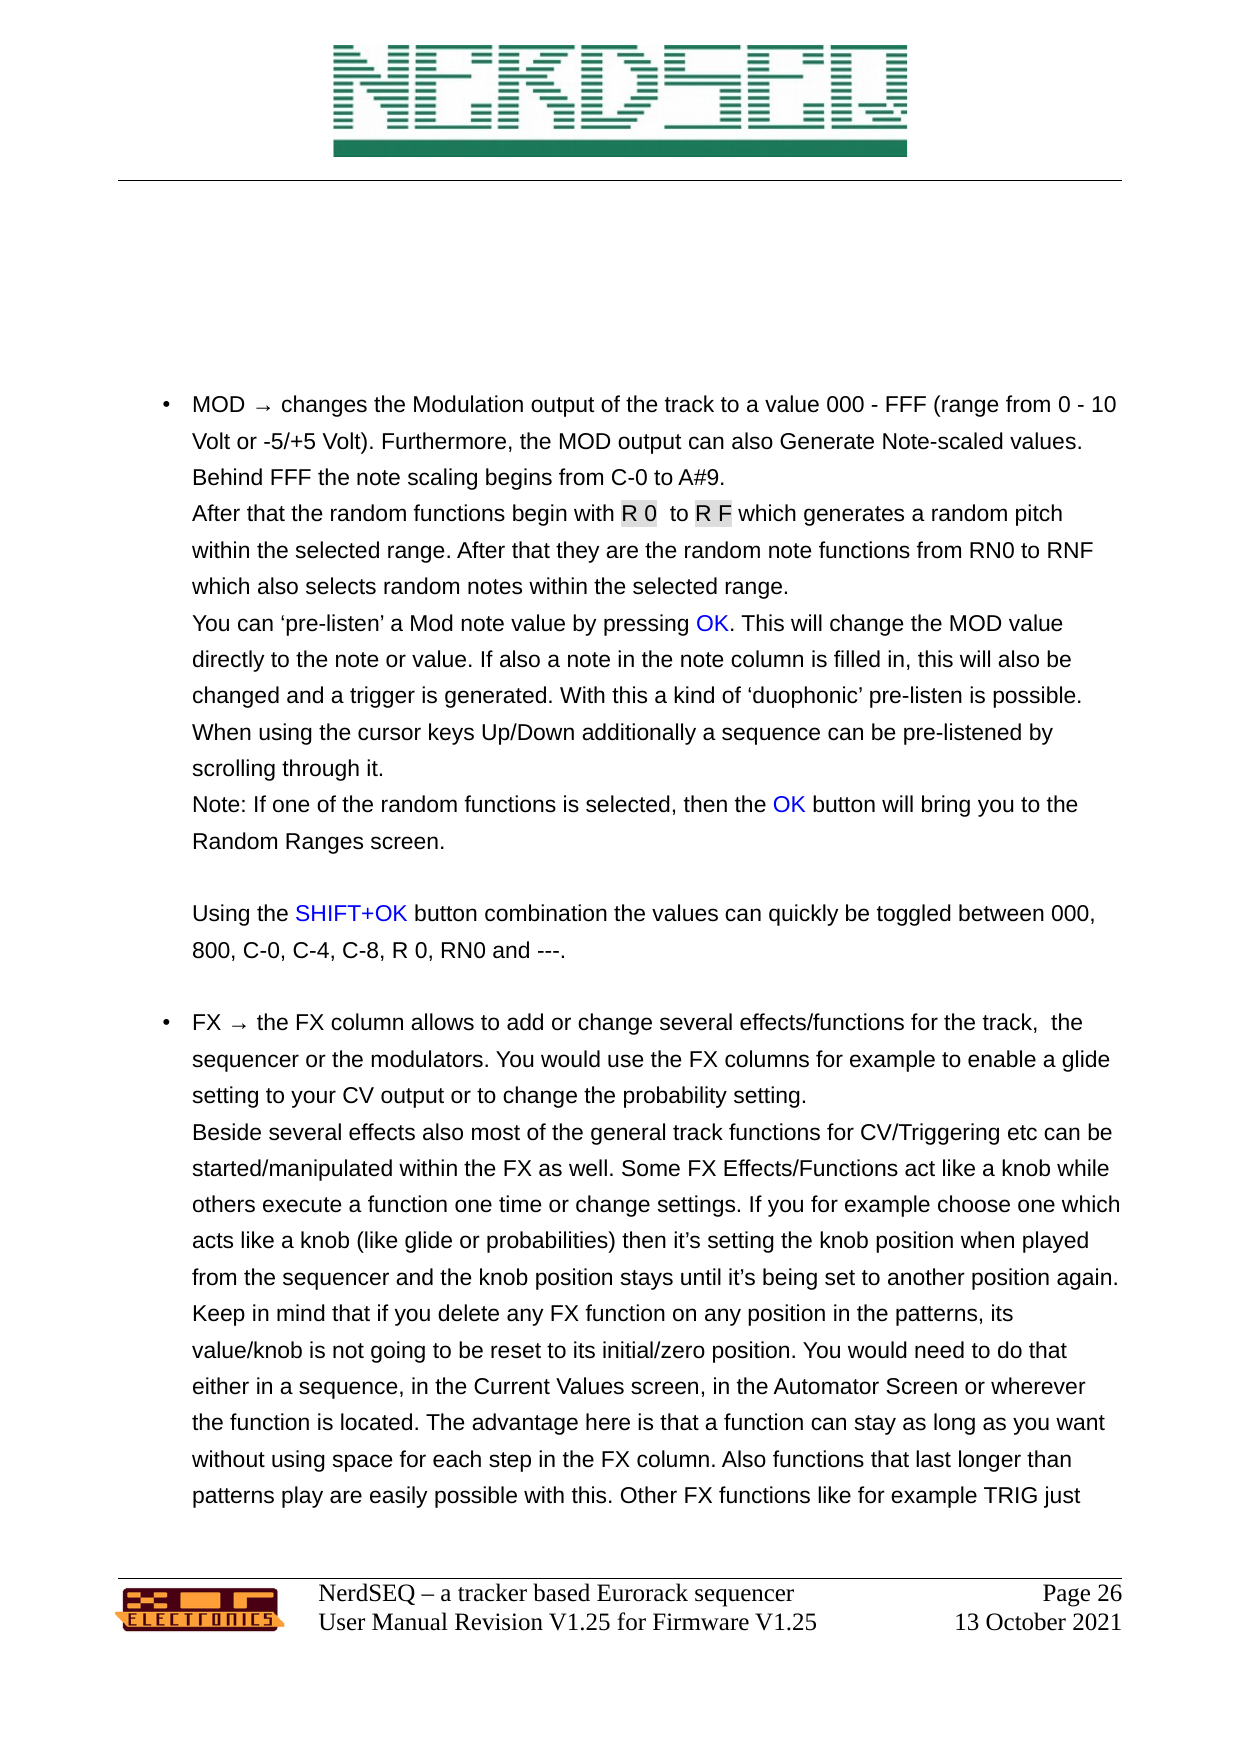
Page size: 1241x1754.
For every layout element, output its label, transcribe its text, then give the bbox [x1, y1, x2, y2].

picture [115, 1584, 285, 1634]
list You can ‘pre-listen’ a Mod note value by pressing OK. This will change the MOD value directly to the note or value. If also a note in the note column is filled in, this will also be changed and a trigger is generated. With this a kind of ‘duophonic’ pre-listen is possible. When using the cursor keys Up/Down additionally a sequence can be pre-listened by scrolling through it. Note: If one of the random functions is selected, then the OK button will bring you to the Random Ranges screen. [162, 609, 1122, 890]
list FX → the FX column allows to add or change several effects/functions for the track, the sequencer or the modulators. You would use the FX columns for example to enable a glide setting to your CV output or to change the probability setting. [162, 1009, 1122, 1108]
list MOD → changes the Modulation output of the track to a value 000 - FFF (range from 0 - 10 Volt or -5/+5 Volt). Furthermore, the MOD output can also Generate Note-scaled values. Behind FFF the note scaling begins from C-0 to A#9. After that the random functions begin with R 0 to R F which generates a random pitch within the selected range. After that they are the random note functions from RN0 to RNF which also selects random notes within the selected range. [162, 391, 1122, 599]
list Using the SHIFT+OK button combination the values can quickly be toggled between 000, 800, C-0, C-4, C-8, R 0, RN0 and ---. [162, 900, 1122, 963]
list Beside several effects also most of the general track functions for CV/Triggering etc can be started/manipulated within the FX as well. Some FX Effects/Functions act like a knob while others execute a function one time or change settings. If you for example choose one which acts like a knob (like glide or probabilities) then it’s setting the knob position when played from the sequencer and the knob position stays until it’s being set to another position again. Keep in mind that if you delete any FX function on any position in the patterns, its value/knob is not going to be reset to its initial/zero position. You would need to do that either in a sequence, in the Current Values screen, in the Automator Screen or wherever the function is located. The advantage here is that a function can stay as long as you want without using space for each step in the FX column. Also functions that last longer than patterns play are easily possible with this. Other FX functions like for example TRIG just [162, 1118, 1122, 1508]
picture [333, 45, 908, 157]
